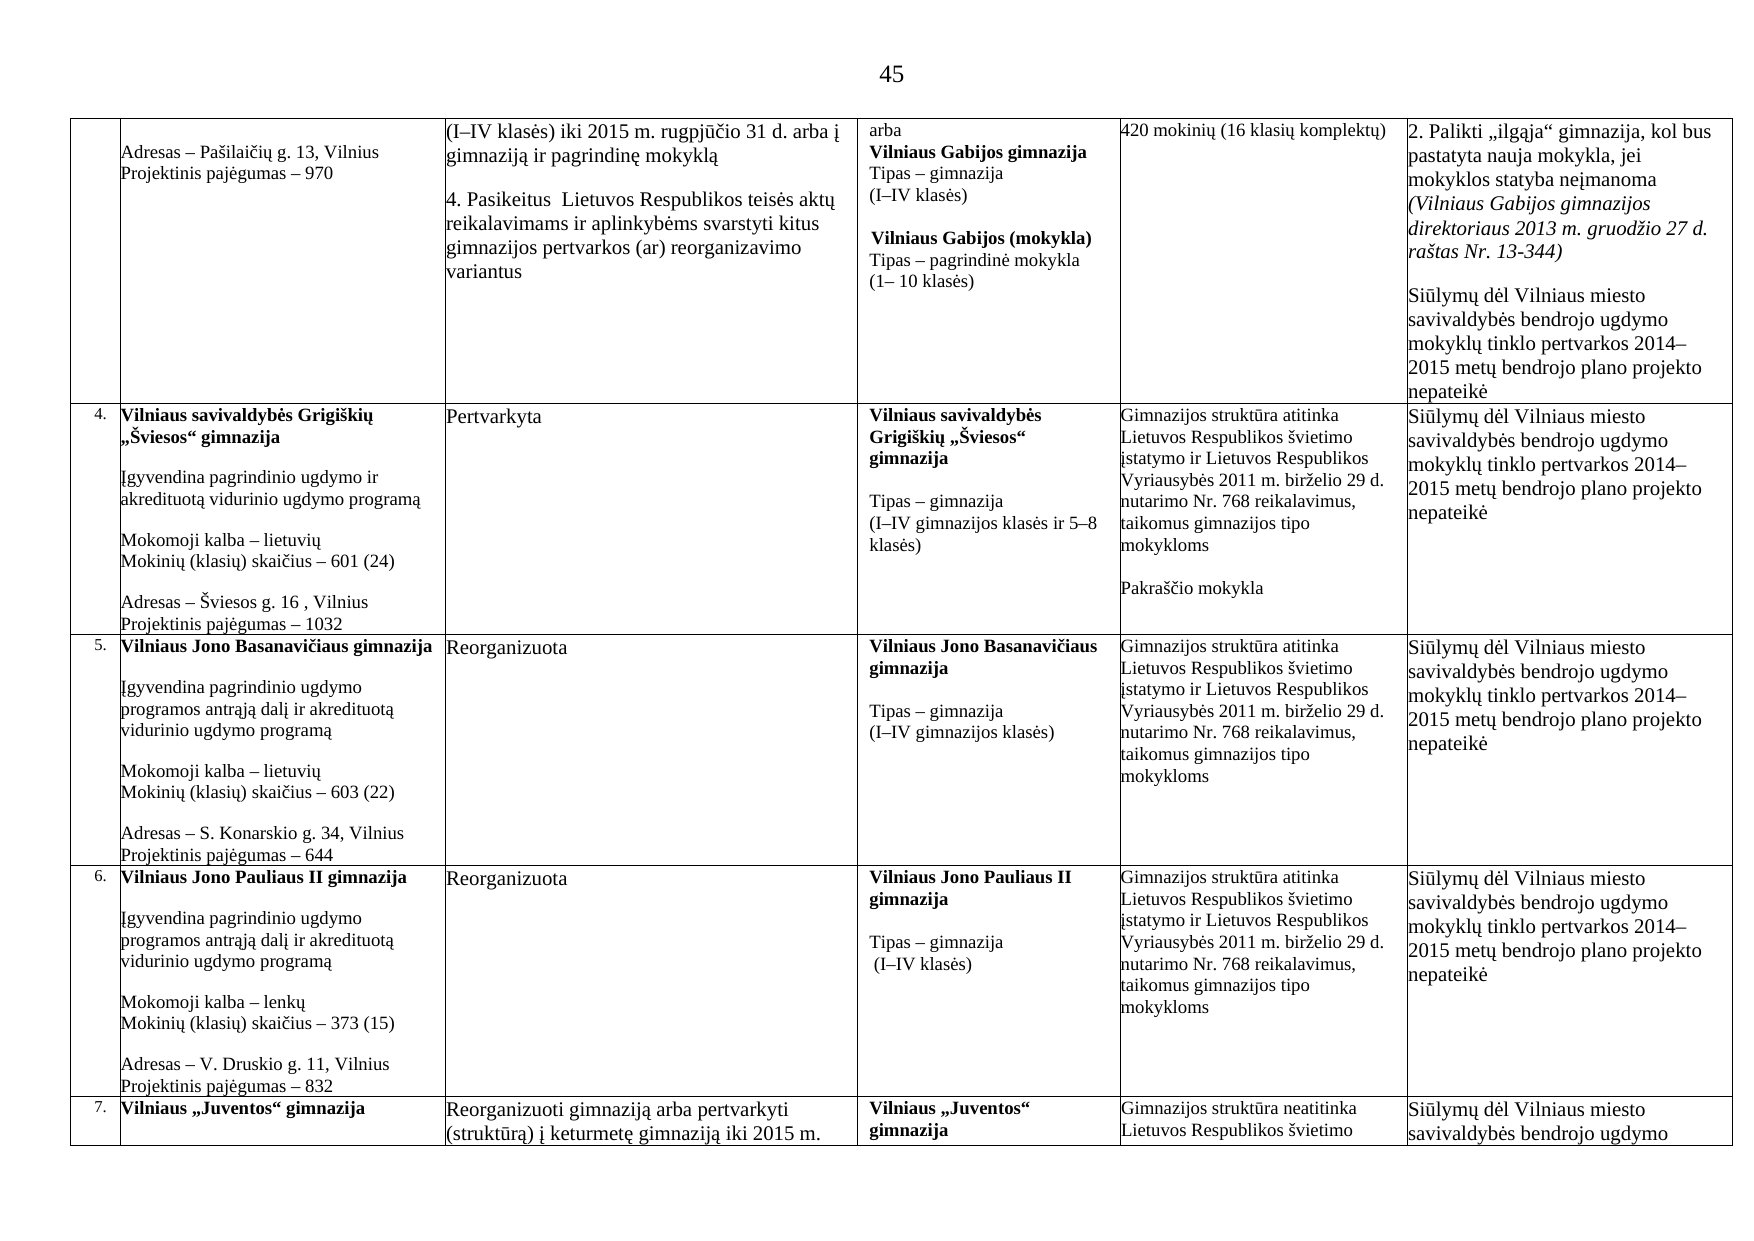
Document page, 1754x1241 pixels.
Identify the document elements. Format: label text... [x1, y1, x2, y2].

table_cell Vilniaus savivaldybės Grigiškių „Šviesos“ gimnazija Tipas – gimnazija (I–IV gimnazijos klasės ir 5–8 klasės) [858, 404, 1120, 634]
table_cell 4. [71, 404, 120, 634]
table_cell Reorganizuota [446, 866, 857, 1096]
table_cell 2. Palikti „ilgąja“ gimnazija, kol bus pastatyta nauja mokykla, jei mokyklos statyba neįmanoma (Vilniaus Gabijos gimnazijos direktoriaus 2013 m. gruodžio 27 d. raštas Nr. 13-344) Siūlymų dėl Vilniaus miesto savivaldybės bendrojo ugdymo mokyklų tinklo pertvarkos 2014–2015 metų bendrojo plano projekto nepateikė [1408, 119, 1732, 403]
table_cell Vilniaus „Juventos“ gimnazija [121, 1097, 445, 1145]
table_cell arba Vilniaus Gabijos gimnazija Tipas – gimnazija (I–IV klasės) Vilniaus Gabijos (mokykla) Tipas – pagrindinė mokykla (1– 10 klasės) [858, 119, 1120, 403]
table_cell Vilniaus Jono Basanavičiaus gimnazija Įgyvendina pagrindinio ugdymo programos antrąją dalį ir akredituotą vidurinio ugdymo programą Mokomoji kalba – lietuvių Mokinių (klasių) skaičius – 603 (22) Adresas – S. Konarskio g. 34, Vilnius Projektinis pajėgumas – 644 [121, 635, 445, 865]
table_cell Vilniaus Jono Basanavičiaus gimnazija Tipas – gimnazija (I–IV gimnazijos klasės) [858, 635, 1120, 865]
table_cell Reorganizuota [446, 635, 857, 865]
table_cell Pertvarkyta [446, 404, 857, 634]
table_cell 6. [71, 866, 120, 1096]
table_cell Gimnazijos struktūra atitinka Lietuvos Respublikos švietimo įstatymo ir Lietuvos Respublikos Vyriausybės 2011 m. birželio 29 d. nutarimo Nr. 768 reikalavimus, taikomus gimnazijos tipo mokykloms [1121, 866, 1407, 1096]
table_cell Gimnazijos struktūra neatitinka Lietuvos Respublikos švietimo [1121, 1097, 1407, 1145]
table_cell (I–IV klasės) iki 2015 m. rugpjūčio 31 d. arba į gimnaziją ir pagrindinę mokyklą 4. Pasikeitus Lietuvos Respublikos teisės aktų reikalavimams ir aplinkybėms svarstyti kitus gimnazijos pertvarkos (ar) reorganizavimo variantus [446, 119, 857, 403]
table_cell [71, 119, 120, 403]
table_cell Vilniaus Jono Pauliaus II gimnazija Įgyvendina pagrindinio ugdymo programos antrąją dalį ir akredituotą vidurinio ugdymo programą Mokomoji kalba – lenkų Mokinių (klasių) skaičius – 373 (15) Adresas – V. Druskio g. 11, Vilnius Projektinis pajėgumas – 832 [121, 866, 445, 1096]
table_cell Vilniaus „Juventos“ gimnazija [858, 1097, 1120, 1145]
table_cell Gimnazijos struktūra atitinka Lietuvos Respublikos švietimo įstatymo ir Lietuvos Respublikos Vyriausybės 2011 m. birželio 29 d. nutarimo Nr. 768 reikalavimus, taikomus gimnazijos tipo mokykloms Pakraščio mokykla [1121, 404, 1407, 634]
table_cell Siūlymų dėl Vilniaus miesto savivaldybės bendrojo ugdymo mokyklų tinklo pertvarkos 2014–2015 metų bendrojo plano projekto nepateikė [1408, 866, 1732, 1096]
table_cell Reorganizuoti gimnaziją arba pertvarkyti (struktūrą) į keturmetę gimnaziją iki 2015 m. [446, 1097, 857, 1145]
table_cell 7. [71, 1097, 120, 1145]
table_cell 5. [71, 635, 120, 865]
table_cell 420 mokinių (16 klasių komplektų) [1121, 119, 1407, 403]
table_cell Adresas – Pašilaičių g. 13, Vilnius Projektinis pajėgumas – 970 [121, 119, 445, 403]
table_cell Siūlymų dėl Vilniaus miesto savivaldybės bendrojo ugdymo [1408, 1097, 1732, 1145]
table_cell Gimnazijos struktūra atitinka Lietuvos Respublikos švietimo įstatymo ir Lietuvos Respublikos Vyriausybės 2011 m. birželio 29 d. nutarimo Nr. 768 reikalavimus, taikomus gimnazijos tipo mokykloms [1121, 635, 1407, 865]
table_cell Vilniaus savivaldybės Grigiškių „Šviesos“ gimnazija Įgyvendina pagrindinio ugdymo ir akredituotą vidurinio ugdymo programą Mokomoji kalba – lietuvių Mokinių (klasių) skaičius – 601 (24) Adresas – Šviesos g. 16 , Vilnius Projektinis pajėgumas – 1032 [121, 404, 445, 634]
table_cell Vilniaus Jono Pauliaus II gimnazija Tipas – gimnazija (I–IV klasės) [858, 866, 1120, 1096]
table_cell Siūlymų dėl Vilniaus miesto savivaldybės bendrojo ugdymo mokyklų tinklo pertvarkos 2014–2015 metų bendrojo plano projekto nepateikė [1408, 635, 1732, 865]
table_cell Siūlymų dėl Vilniaus miesto savivaldybės bendrojo ugdymo mokyklų tinklo pertvarkos 2014–2015 metų bendrojo plano projekto nepateikė [1408, 404, 1732, 634]
